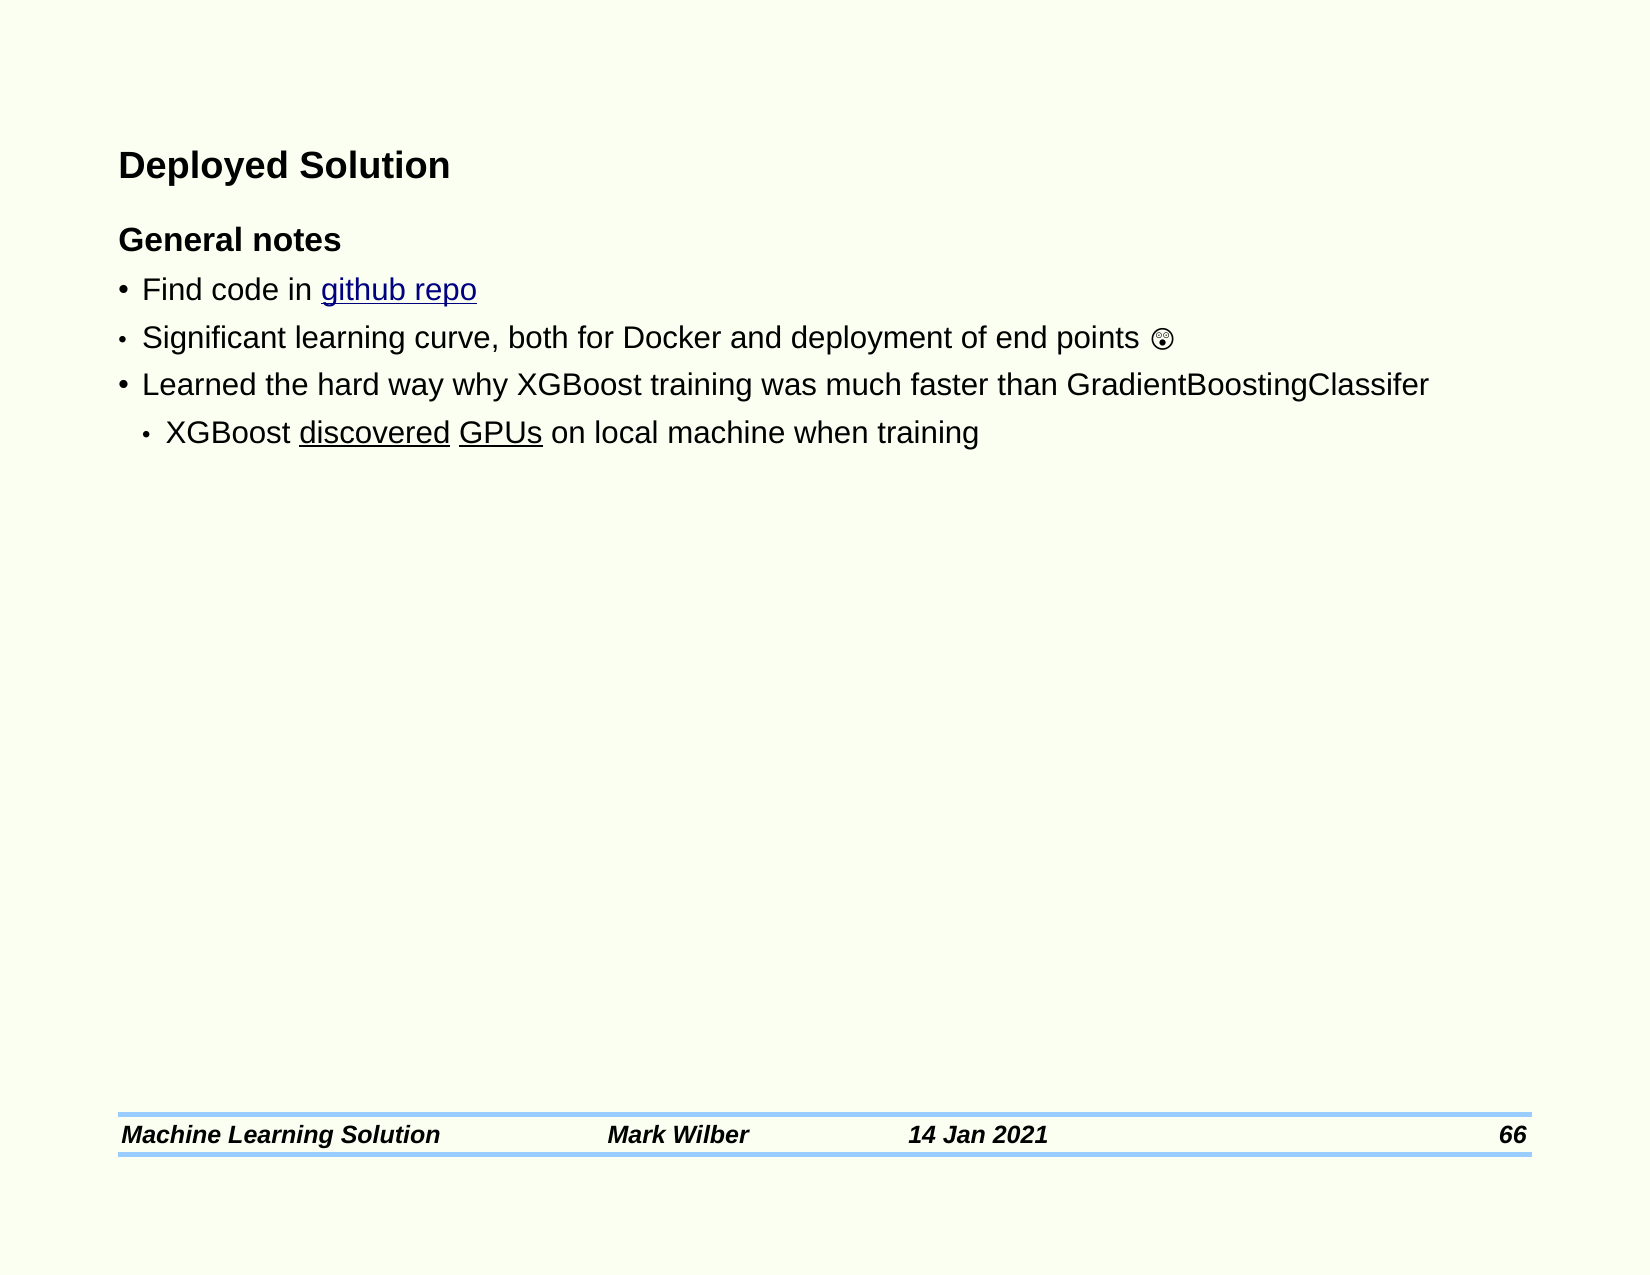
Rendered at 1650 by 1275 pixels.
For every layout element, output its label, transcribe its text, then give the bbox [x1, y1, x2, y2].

list Significant learning curve, both for Docker and deployment of end points 😲 [118, 319, 1532, 355]
subtitle General notes [118, 220, 1532, 259]
subtitle Deployed Solution [118, 143, 1532, 187]
list Find code in github repo [118, 271, 1532, 307]
list Learned the hard way why XGBoost training was much faster than GradientBoostingClassifer [118, 366, 1532, 402]
list XGBoost discovered GPUs on local machine when training [142, 414, 1532, 450]
